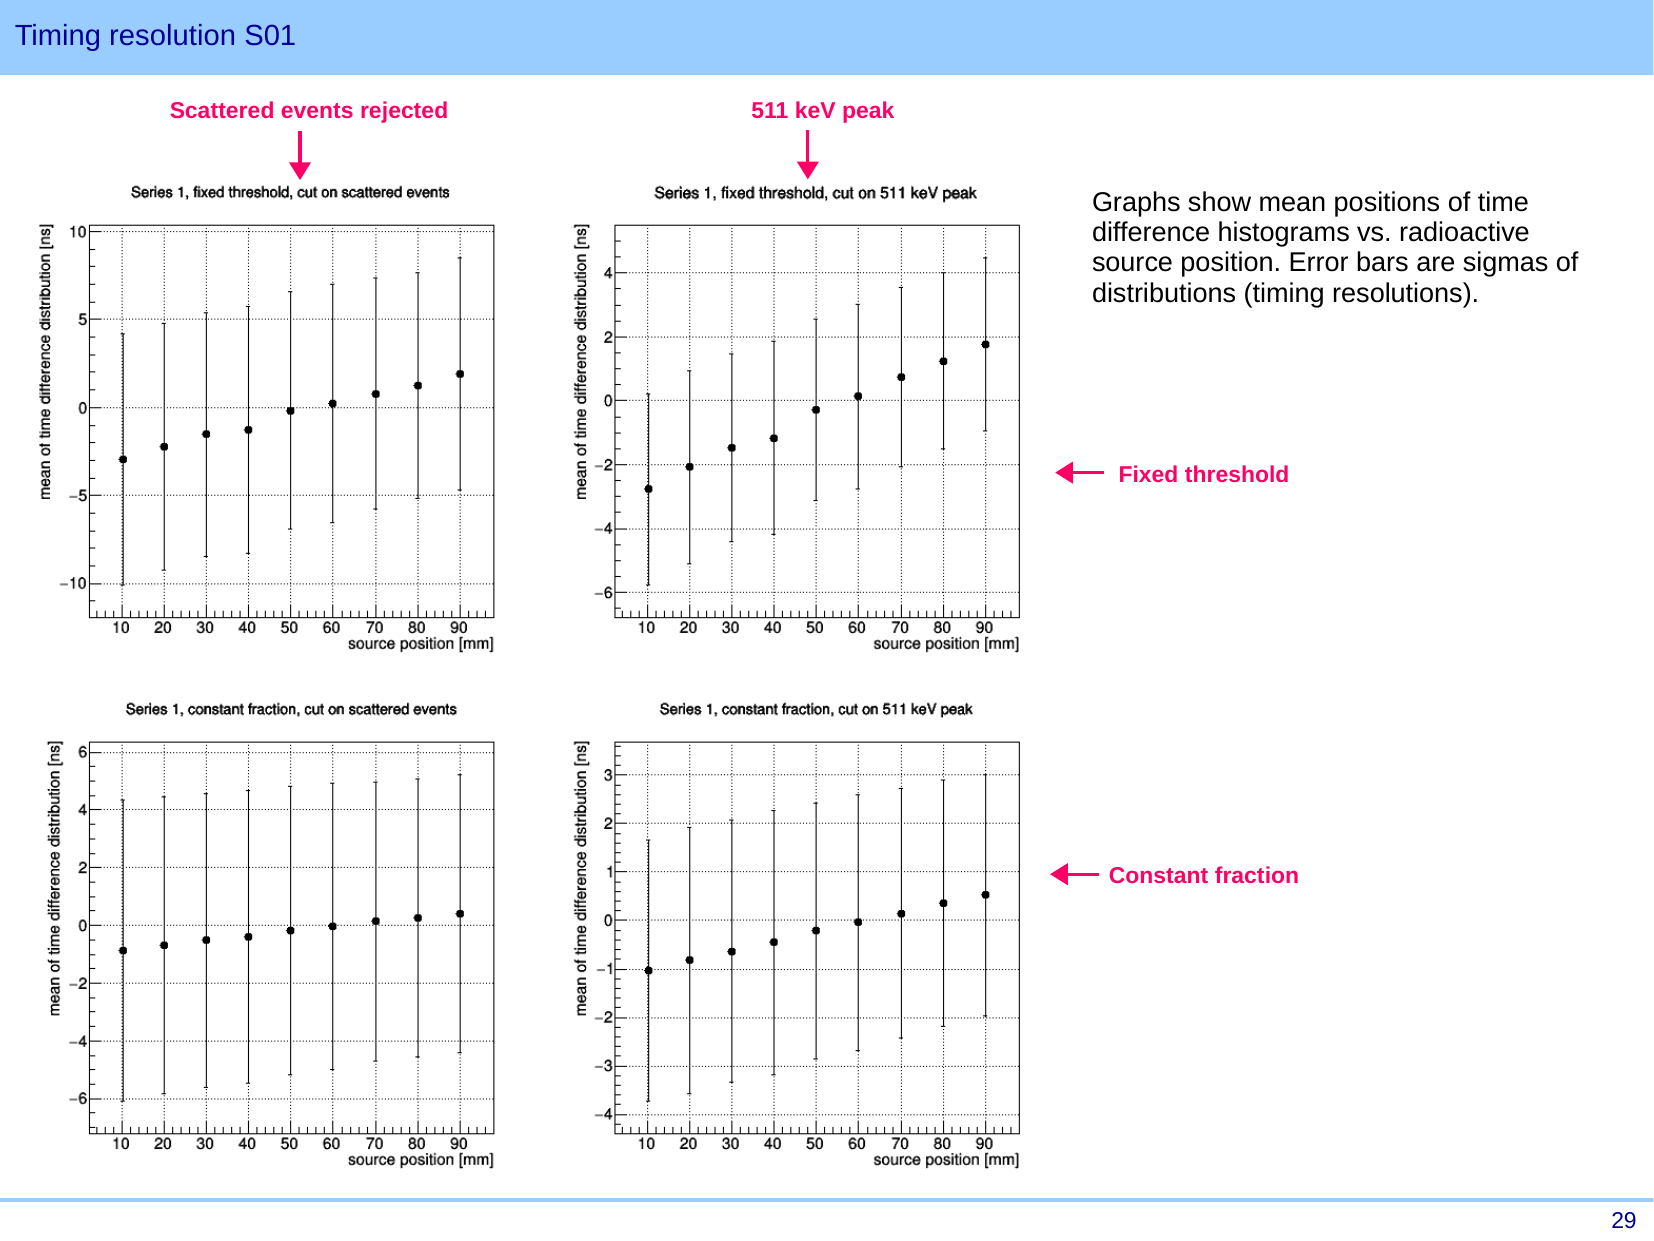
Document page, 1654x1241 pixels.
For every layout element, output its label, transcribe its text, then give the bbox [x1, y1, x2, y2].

text_box 29 [1590, 1200, 1654, 1241]
picture [30, 689, 1081, 1188]
text_box Scattered events rejected [129, 90, 490, 131]
picture [30, 172, 1081, 672]
text_box [0, 0, 1654, 76]
text_box Timing resolution S01 [0, 11, 1096, 60]
text_box 511 keV peak [642, 90, 1003, 131]
text_box Graphs show mean positions of time difference histograms vs. radioactive source position. Error bars are sigmas of distributions (timing resolutions). [1077, 179, 1618, 316]
text_box Constant fraction [1024, 855, 1385, 897]
text_box Fixed threshold [1024, 454, 1385, 496]
